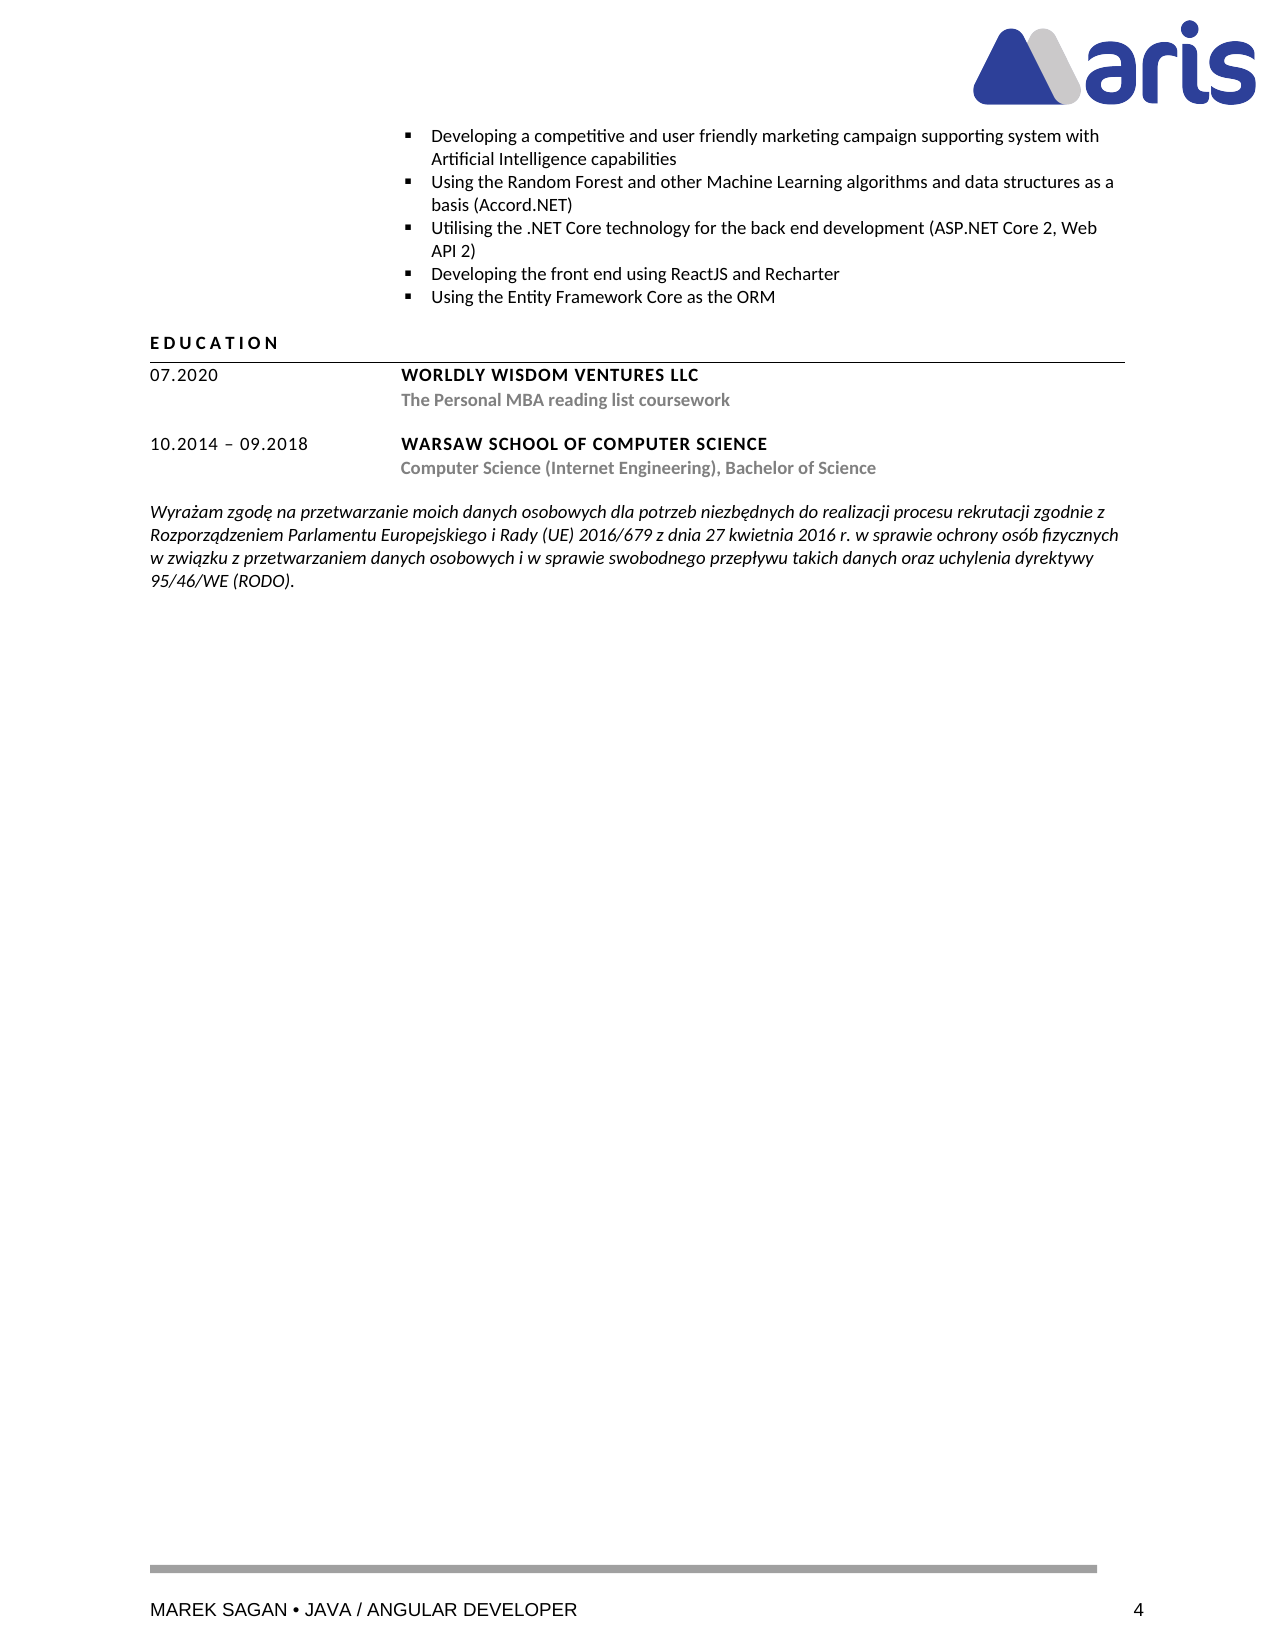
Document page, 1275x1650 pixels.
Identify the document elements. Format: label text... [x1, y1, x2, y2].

text The Personal MBA reading list coursework [150, 386, 1125, 411]
picture [973, 20, 1256, 105]
list Utilising the .NET Core technology for the back end development (ASP.NET Core 2, Web API 2) [404, 216, 1125, 262]
list Developing a competitive and user friendly marketing campaign supporting system with Artificial Intelligence capabilities [404, 124, 1125, 170]
list Developing the front end using ReactJS and Recharter [404, 262, 1125, 285]
list Using the Entity Framework Core as the ORM [404, 285, 1125, 308]
text Wyrażam zgodę na przetwarzanie moich danych osobowych dla potrzeb niezbędnych do realizacji procesu rekrutacji zgodnie z Rozporządzeniem Parlamentu Europejskiego i Rady (UE) 2016/679 z dnia 27 kwietnia 2016 r. w sprawie ochrony osób fizycznych w związku z przetwarzaniem danych osobowych i w sprawie swobodnego przepływu takich danych oraz uchylenia dyrektywy 95/46/WE (RODO). [150, 501, 1125, 592]
subtitle EDUCATION [150, 331, 1125, 362]
text 10.2014 – 09.2018 Warsaw School of Computer Science [150, 432, 1125, 455]
text 07.2020 Worldly Wisdom Ventures LLC [150, 363, 1125, 386]
list Using the Random Forest and other Machine Learning algorithms and data structures as a basis (Accord.NET) [404, 170, 1125, 216]
text Computer Science (Internet Engineering), Bachelor of Science [150, 455, 1125, 480]
